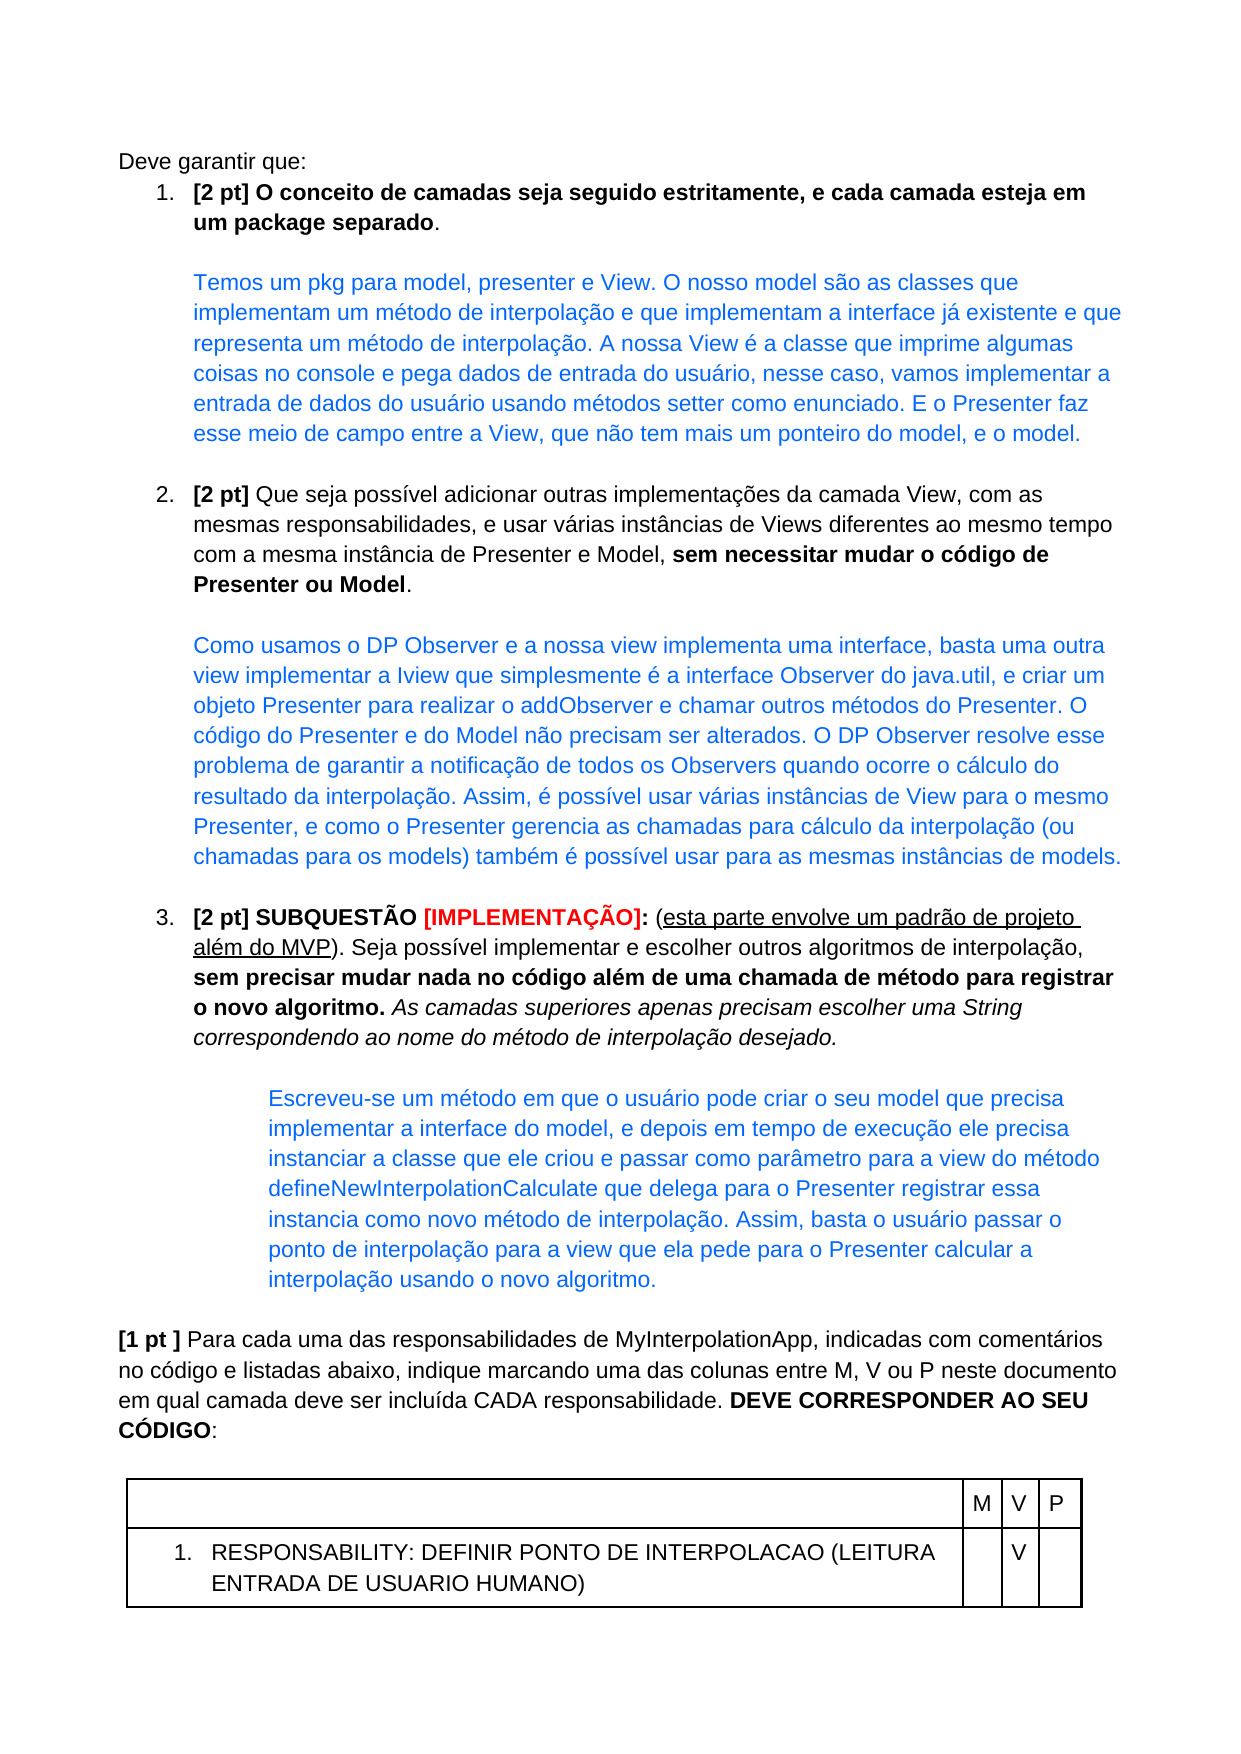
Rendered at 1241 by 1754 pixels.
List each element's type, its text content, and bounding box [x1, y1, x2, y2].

text [1 pt ] Para cada uma das responsabilidades de MyInterpolationApp, indicadas com comentários no código e listadas abaixo, indique marcando uma das colunas entre M, V ou P neste documento em qual camada deve ser incluída CADA responsabilidade. DEVE CORRESPONDER AO SEU CÓDIGO: [118, 1326, 1122, 1443]
table_cell [1040, 1529, 1080, 1606]
text Como usamos o DP Observer e a nossa view implementa uma interface, basta uma outra view implementar a Iview que simplesmente é a interface Observer do java.util, e criar um objeto Presenter para realizar o addObserver e chamar outros métodos do Presenter. O código do Presenter e do Model não precisam ser alterados. O DP Observer resolve esse problema de garantir a notificação de todos os Observers quando ocorre o cálculo do resultado da interpolação. Assim, é possível usar várias instâncias de View para o mesmo Presenter, e como o Presenter gerencia as chamadas para cálculo da interpolação (ou chamadas para os models) também é possível usar para as mesmas instâncias de models. [193, 632, 1122, 869]
table_header M [964, 1480, 1001, 1527]
text Escreveu-se um método em que o usuário pode criar o seu model que precisa implementar a interface do model, e depois em tempo de execução ele precisa instanciar a classe que ele criou e passar como parâmetro para a view do método defineNewInterpolationCalculate que delega para o Presenter registrar essa instancia como novo método de interpolação. Assim, basta o usuário passar o ponto de interpolação para a view que ela pede para o Presenter calcular a interpolação usando o novo algoritmo. [268, 1085, 1122, 1292]
table_header P [1040, 1480, 1080, 1527]
table_cell [964, 1529, 1001, 1606]
list [2 pt] Que seja possível adicionar outras implementações da camada View, com as mesmas responsabilidades, e usar várias instâncias de Views diferentes ao mesmo tempo com a mesma instância de Presenter e Model, sem necessitar mudar o código de Presenter ou Model. [156, 481, 1122, 598]
table_header [128, 1480, 962, 1527]
table_header V [1003, 1480, 1038, 1527]
list [2 pt] SUBQUESTÃO [IMPLEMENTAÇÃO]: (esta parte envolve um padrão de projeto além do MVP). Seja possível implementar e escolher outros algoritmos de interpolação, sem precisar mudar nada no código além de uma chamada de método para registrar o novo algoritmo. As camadas superiores apenas precisam escolher uma String correspondendo ao nome do método de interpolação desejado. [156, 903, 1122, 1051]
list [2 pt] O conceito de camadas seja seguido estritamente, e cada camada esteja em um package separado. [156, 178, 1122, 235]
table_cell V [1003, 1529, 1038, 1606]
text Deve garantir que: [118, 148, 1122, 175]
text Temos um pkg para model, presenter e View. O nosso model são as classes que implementam um método de interpolação e que implementam a interface já existente e que representa um método de interpolação. A nossa View é a classe que imprime algumas coisas no console e pega dados de entrada do usuário, nesse caso, vamos implementar a entrada de dados do usuário usando métodos setter como enunciado. E o Presenter faz esse meio de campo entre a View, que não tem mais um ponteiro do model, e o model. [193, 269, 1122, 447]
table_cell RESPONSABILITY: DEFINIR PONTO DE INTERPOLACAO (LEITURA ENTRADA DE USUARIO HUMANO) [128, 1529, 962, 1606]
